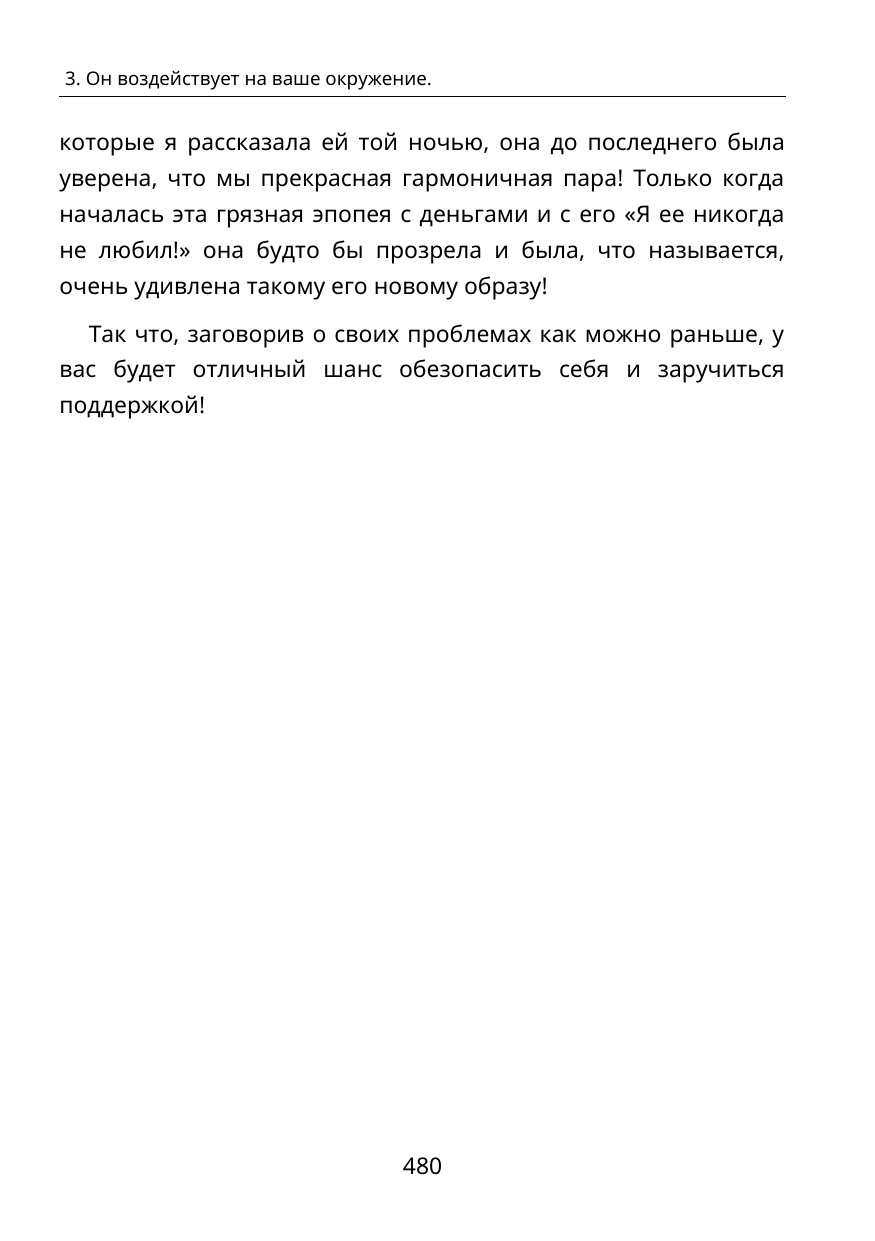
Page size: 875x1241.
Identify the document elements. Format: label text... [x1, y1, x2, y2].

text Так что, заговорив о своих проблемах как можно раньше, у вас будет отличный шанс обезопасить себя и заручиться поддержкой! [59, 317, 786, 421]
text которые я рассказала ей той ночью, она до последнего была уверена, что мы прекрасная гармоничная пара! Только когда началась эта грязная эпопея с деньгами и с его «Я ее никогда не любил!» она будто бы прозрела и была, что называется, очень удивлена такому его новому образу! [59, 126, 786, 301]
